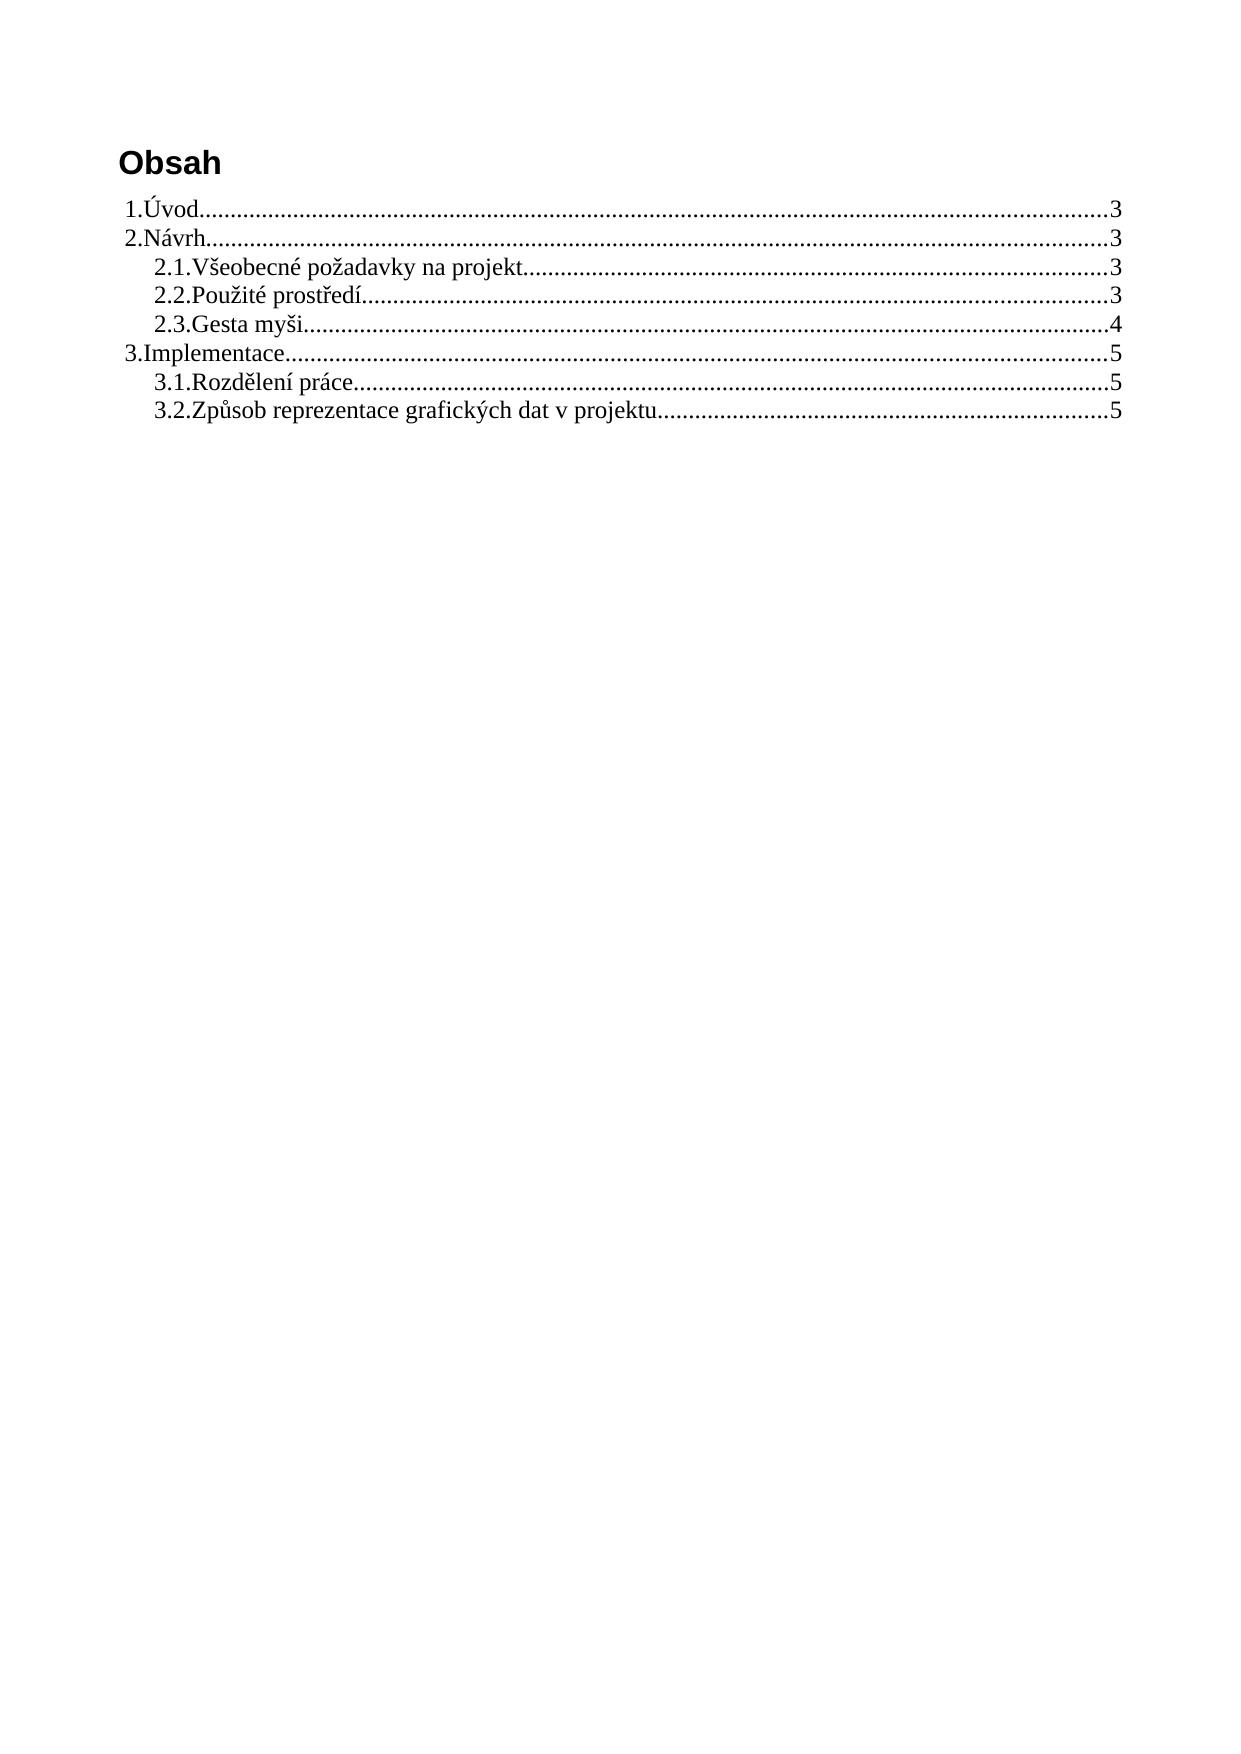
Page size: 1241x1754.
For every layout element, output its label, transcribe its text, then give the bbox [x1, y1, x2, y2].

subtitle Obsah [118, 143, 1122, 182]
text 3.1.Rozdělení práce 5 [148, 367, 1122, 395]
text 2.3.Gesta myši 4 [148, 309, 1122, 338]
text 2.1.Všeobecné požadavky na projekt 3 [148, 252, 1122, 280]
text 1.Úvod 3 [118, 194, 1122, 223]
text 2.2.Použité prostředí 3 [148, 280, 1122, 309]
text 2.Návrh 3 [118, 223, 1122, 252]
text 3.2.Způsob reprezentace grafických dat v projektu 5 [148, 395, 1122, 424]
text 3.Implementace 5 [118, 338, 1122, 367]
